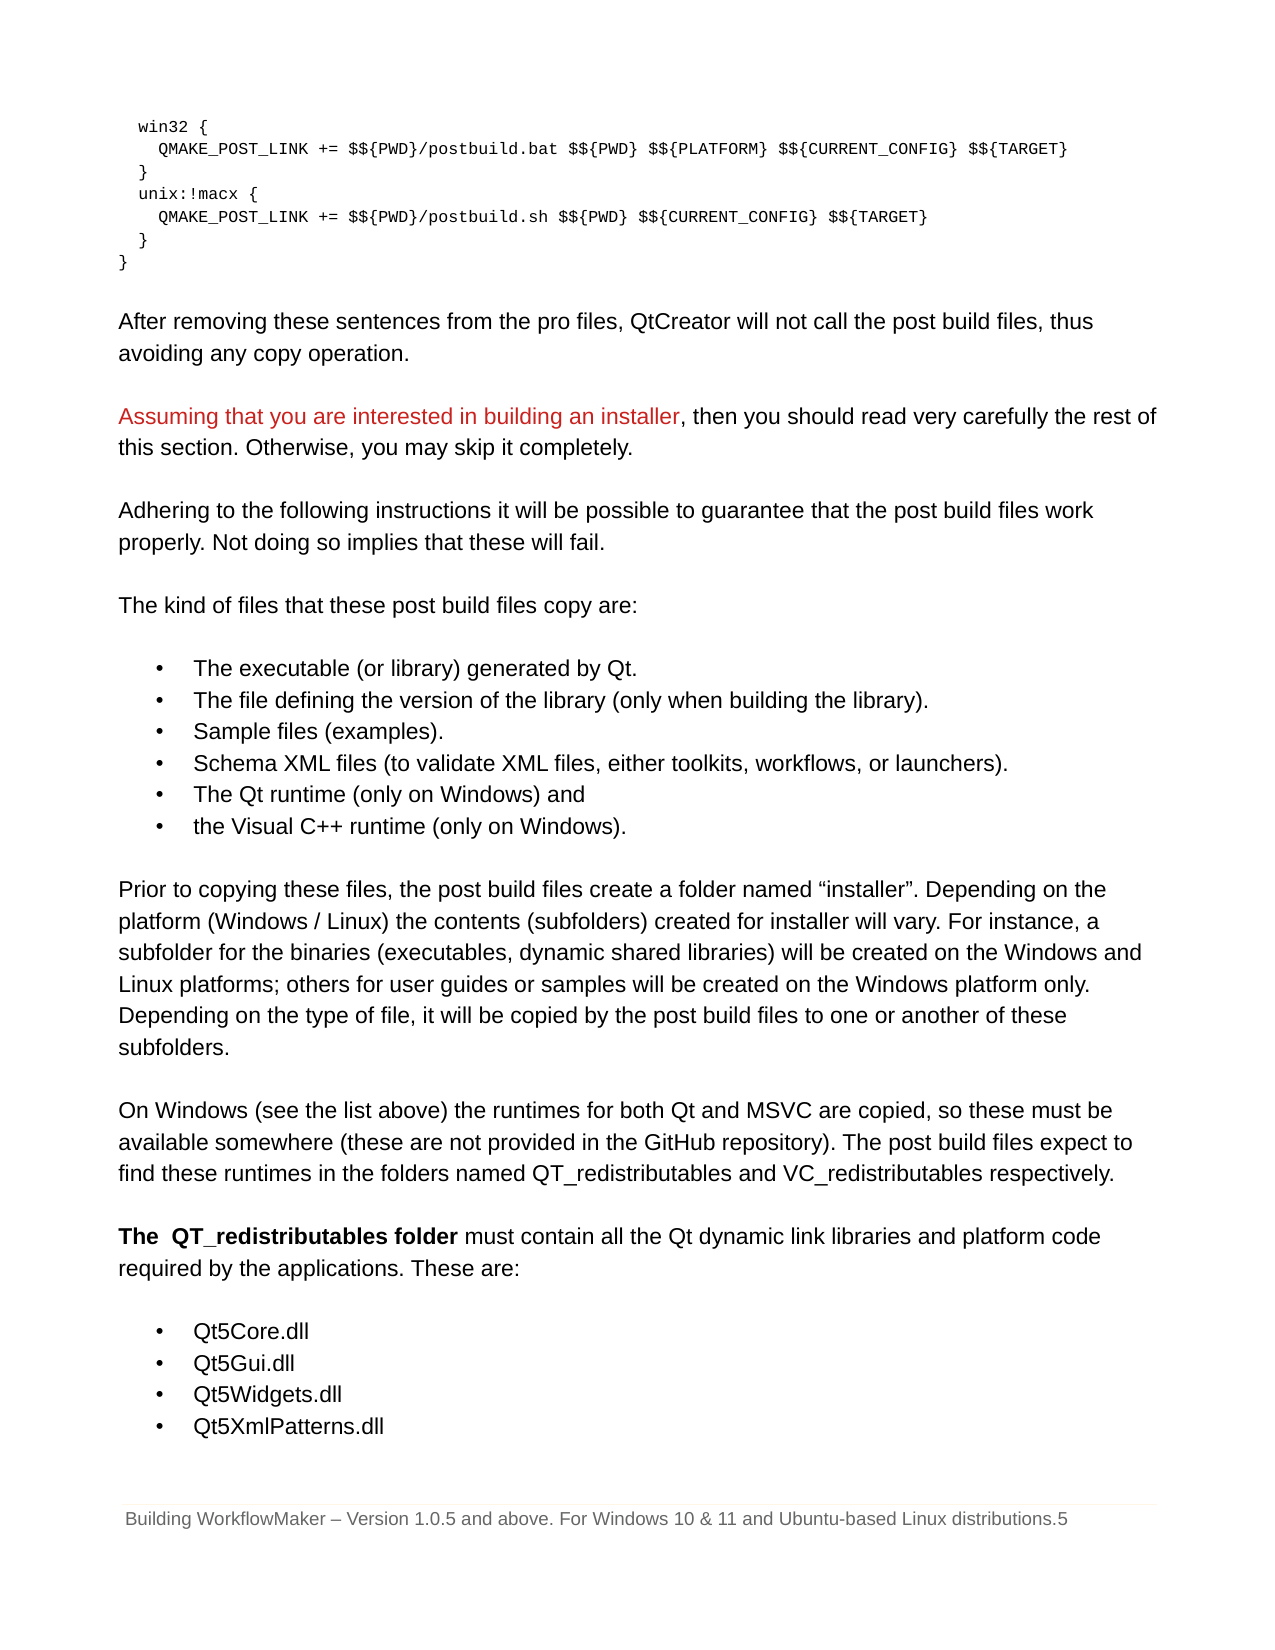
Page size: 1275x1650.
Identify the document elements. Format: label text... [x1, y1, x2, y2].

list Qt5Widgets.dll [156, 1381, 1157, 1407]
list The file defining the version of the library (only when building the library). [156, 687, 1157, 713]
list Qt5Gui.dll [156, 1349, 1157, 1376]
text Assuming that you are interested in building an installer, then you should read very carefully the rest of this section. Otherwise, you may skip it completely. [118, 403, 1157, 461]
text Prior to copying these files, the post build files create a folder named “installer”. Depending on the platform (Windows / Linux) the contents (subfolders) created for installer will vary. For instance, a subfolder for the binaries (executables, dynamic shared libraries) will be created on the Windows and Linux platforms; others for user guides or samples will be created on the Windows platform only. Depending on the type of file, it will be copied by the post build files to one or another of these subfolders. [118, 876, 1157, 1060]
text QMAKE_POST_LINK += $${PWD}/postbuild.sh $${PWD} $${CURRENT_CONFIG} $${TARGET} [118, 208, 1157, 227]
list Qt5XmlPatterns.dll [156, 1413, 1157, 1439]
list the Visual C++ runtime (only on Windows). [156, 813, 1157, 839]
text The kind of files that these post build files copy are: [118, 592, 1157, 618]
text On Windows (see the list above) the runtimes for both Qt and MSVC are copied, so these must be available somewhere (these are not provided in the GitHub repository). The post build files expect to find these runtimes in the folders named QT_redistributables and VC_redistributables respectively. [118, 1097, 1157, 1186]
list Sample files (examples). [156, 718, 1157, 744]
text } [118, 163, 1157, 182]
list Schema XML files (to validate XML files, either toolkits, workflows, or launchers). [156, 750, 1157, 776]
text unix:!macx { [118, 186, 1157, 205]
text Adhering to the following instructions it will be possible to guarantee that the post build files work properly. Not doing so implies that these will fail. [118, 497, 1157, 555]
list Qt5Core.dll [156, 1318, 1157, 1344]
text The QT_redistributables folder must contain all the Qt dynamic link libraries and platform code required by the applications. These are: [118, 1223, 1157, 1281]
text win32 { [118, 118, 1157, 137]
list The Qt runtime (only on Windows) and [156, 781, 1157, 808]
list The executable (or library) generated by Qt. [156, 655, 1157, 681]
text After removing these sentences from the pro files, QtCreator will not call the post build files, thus avoiding any copy operation. [118, 308, 1157, 366]
text QMAKE_POST_LINK += $${PWD}/postbuild.bat $${PWD} $${PLATFORM} $${CURRENT_CONFIG} $${TARGET} [118, 141, 1157, 159]
text } [118, 231, 1157, 250]
text } [118, 254, 1157, 273]
